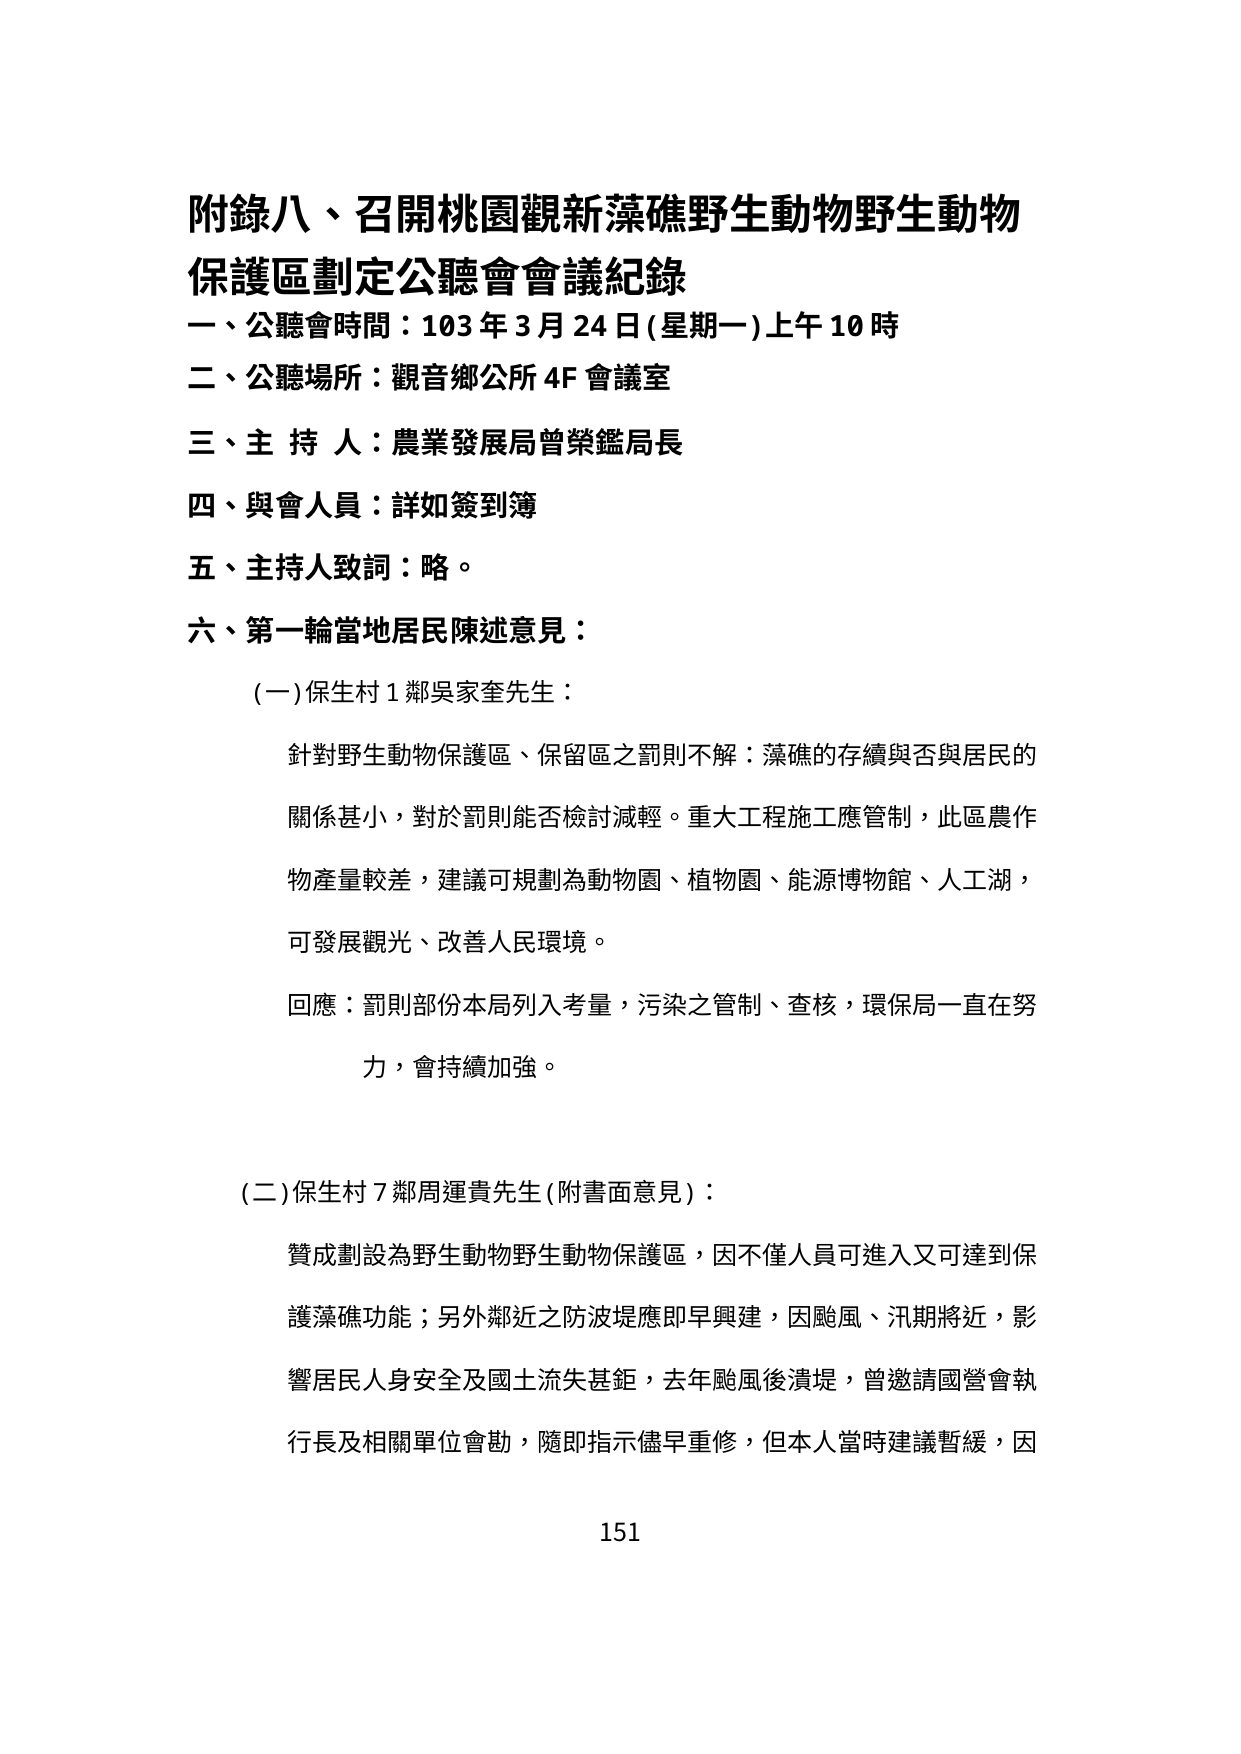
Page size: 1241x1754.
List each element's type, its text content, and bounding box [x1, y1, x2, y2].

text (一)保生村1鄰吳家奎先生： [187, 649, 1053, 712]
text 贊成劃設為野生動物野生動物保護區，因不僅人員可進入又可達到保護藻礁功能；另外鄰近之防波堤應即早興建，因颱風、汛期將近，影響居民人身安全及國土流失甚鉅，去年颱風後潰堤，曾邀請國營會執行長及相關單位會勘，隨即指示儘早重修，但本人當時建議暫緩，因 [287, 1212, 1053, 1462]
text 二、公聽場所：觀音鄉公所4F會議室 [187, 347, 1053, 399]
text 針對野生動物保護區、保留區之罰則不解：藻礁的存續與否與居民的關係甚小，對於罰則能否檢討減輕。重大工程施工應管制，此區農作物產量較差，建議可規劃為動物園、植物園、能源博物館、人工湖，可發展觀光、改善人民環境。 [287, 712, 1053, 962]
text 五、主持人致詞：略。 [187, 524, 1053, 587]
text 四、與會人員：詳如簽到簿 [187, 462, 1053, 524]
text 附錄八、召開桃園觀新藻礁野生動物野生動物保護區劃定公聽會會議紀錄 [187, 170, 1053, 295]
text 回應：罰則部份本局列入考量，污染之管制、查核，環保局一直在努力，會持續加強。 [287, 962, 1053, 1087]
text 一、公聽會時間：103年3月24日(星期一)上午10時 [187, 295, 1053, 347]
text 六、第一輪當地居民陳述意見： [187, 587, 1053, 649]
text 三、主 持 人：農業發展局曾榮鑑局長 [187, 399, 1053, 462]
text (二)保生村7鄰周運貴先生(附書面意見)： [187, 1149, 1053, 1212]
